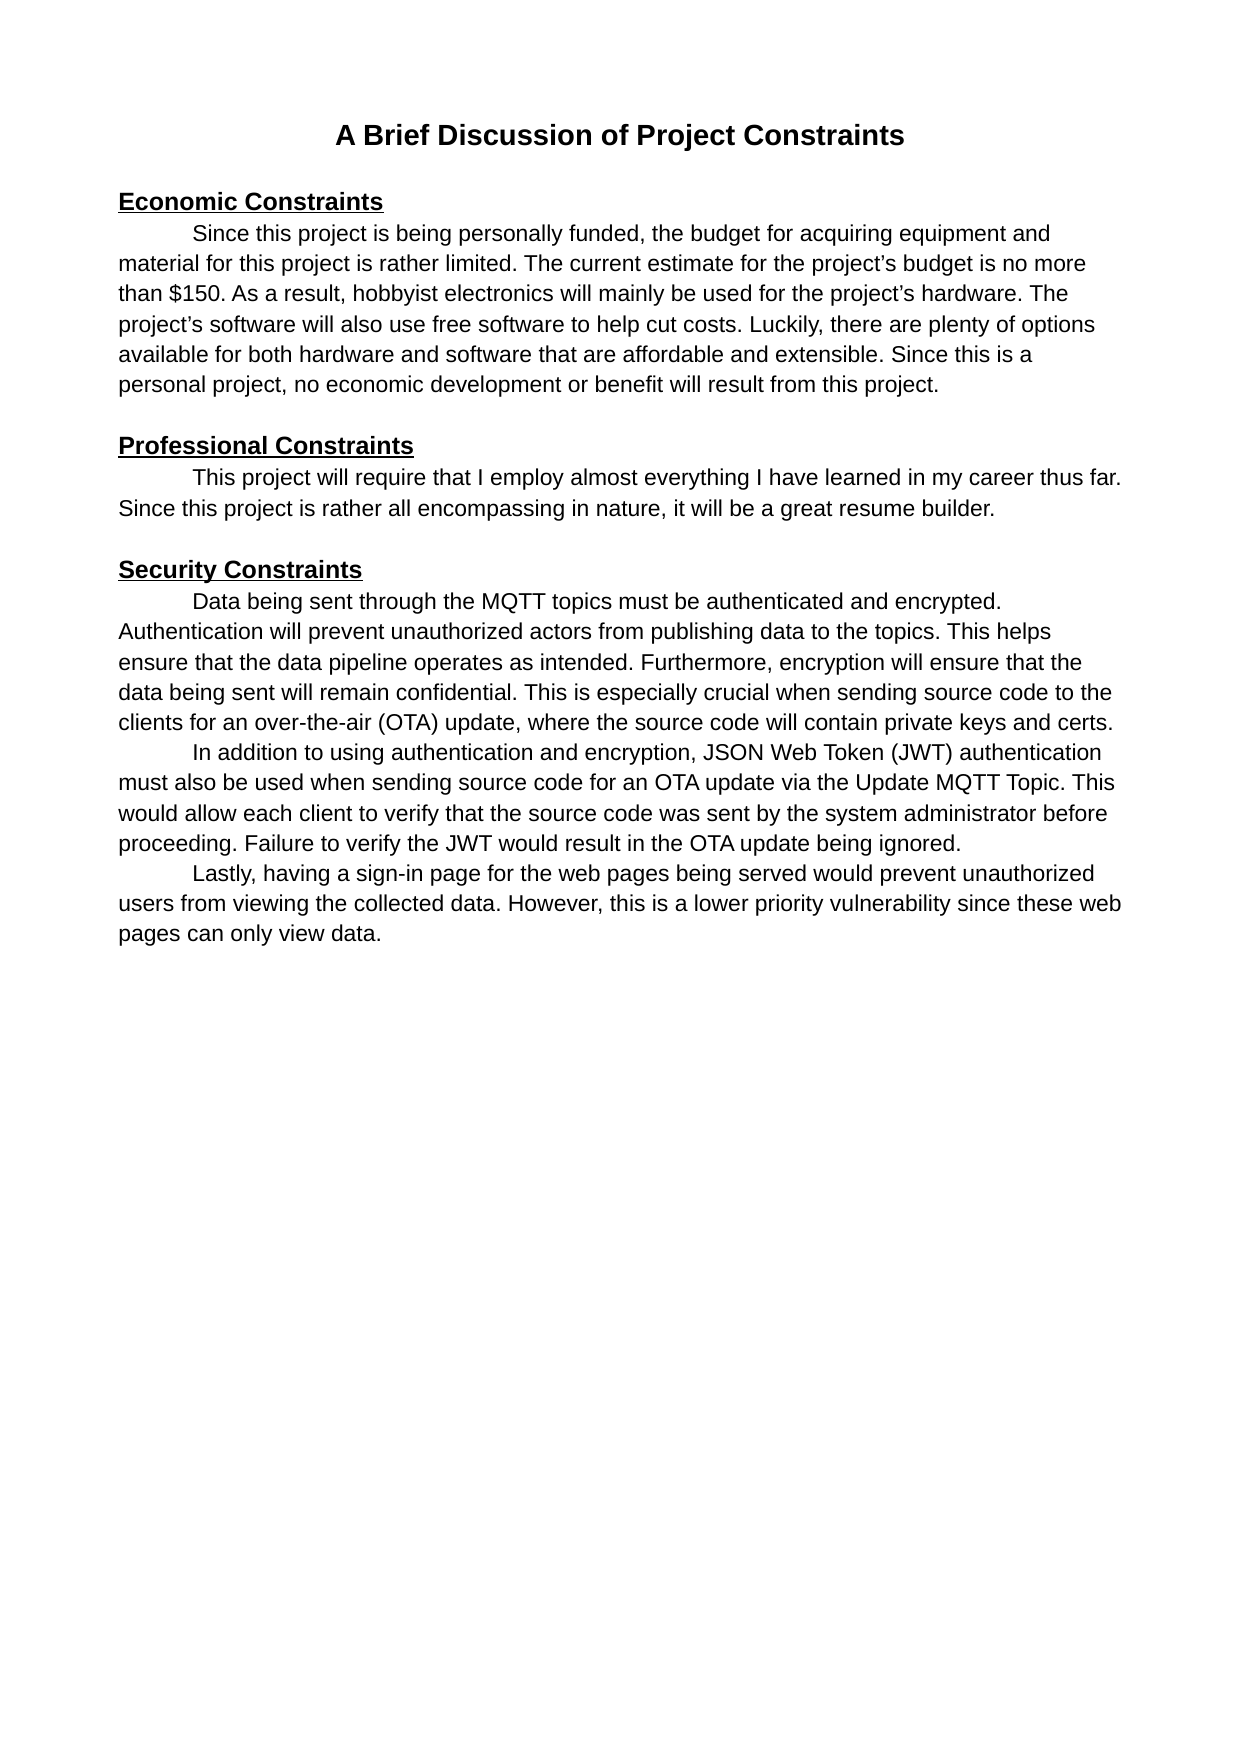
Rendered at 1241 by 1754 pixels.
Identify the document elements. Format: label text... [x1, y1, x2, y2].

text Professional Constraints [118, 431, 1122, 460]
text Economic Constraints [118, 187, 1122, 216]
text In addition to using authentication and encryption, JSON Web Token (JWT) authentication must also be used when sending source code for an OTA update via the Update MQTT Topic. This would allow each client to verify that the source code was sent by the system administrator before proceeding. Failure to verify the JWT would result in the OTA update being ignored. [118, 739, 1122, 856]
text Security Constraints [118, 555, 1122, 584]
text Data being sent through the MQTT topics must be authenticated and encrypted. Authentication will prevent unauthorized actors from publishing data to the topics. This helps ensure that the data pipeline operates as intended. Furthermore, encryption will ensure that the data being sent will remain confidential. This is especially crucial when sending source code to the clients for an over-the-air (OTA) update, where the source code will contain private keys and certs. [118, 588, 1122, 735]
text Since this project is being personally funded, the budget for acquiring equipment and material for this project is rather limited. The current estimate for the project’s budget is no more than $150. As a result, hobbyist electronics will mainly be used for the project’s hardware. The project’s software will also use free software to help cut costs. Luckily, there are plenty of options available for both hardware and software that are affordable and extensible. Since this is a personal project, no economic development or benefit will result from this project. [118, 220, 1122, 397]
text Lastly, having a sign-in page for the web pages being served would prevent unauthorized users from viewing the collected data. However, this is a lower priority vulnerability since these web pages can only view data. [118, 860, 1122, 947]
text A Brief Discussion of Project Constraints [118, 118, 1122, 152]
text This project will require that I employ almost everything I have learned in my career thus far. Since this project is rather all encompassing in nature, it will be a great resume builder. [118, 464, 1122, 521]
